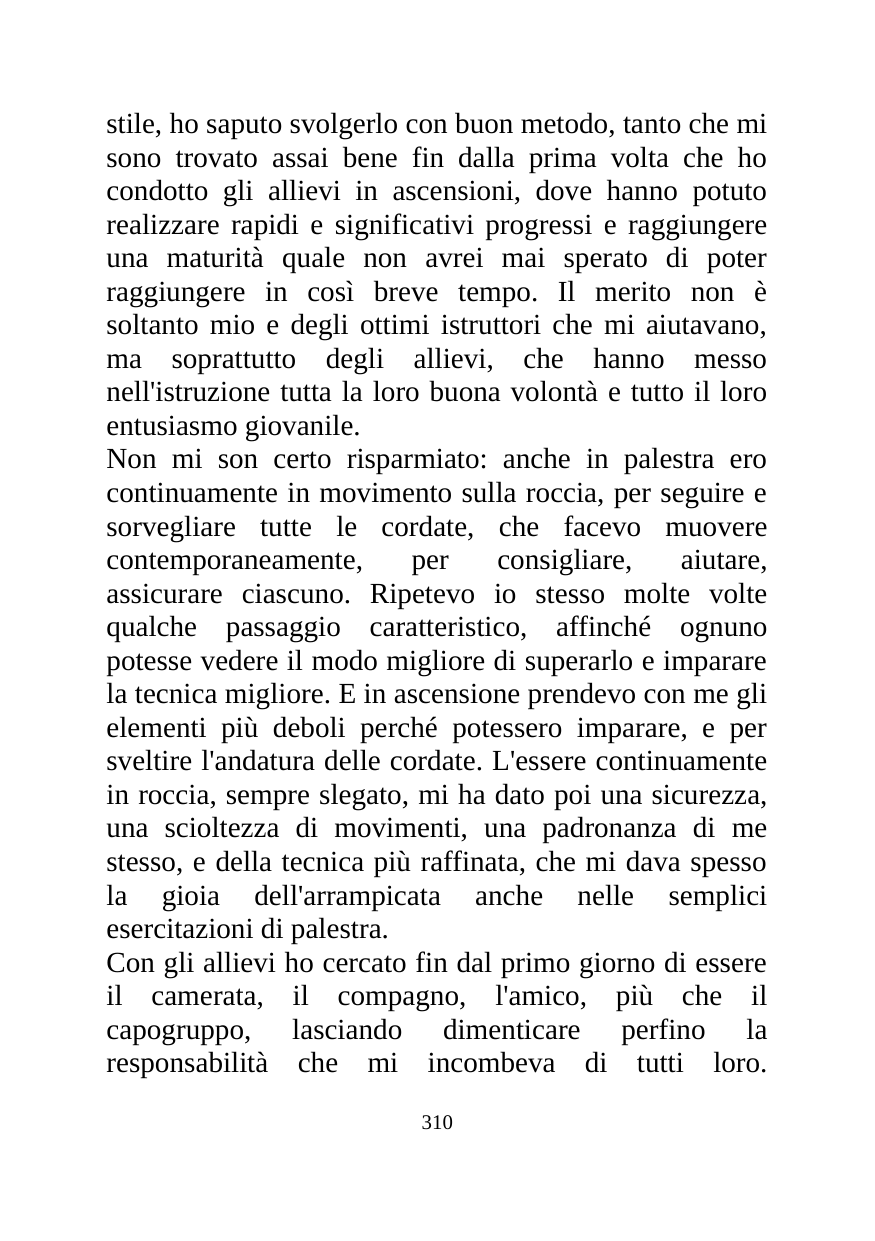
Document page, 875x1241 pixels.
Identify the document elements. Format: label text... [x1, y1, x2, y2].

text Con gli allievi ho cercato fin dal primo giorno di essere il camerata, il compagno, l'amico, più che il capogruppo, lasciando dimenticare perfino la responsabilità che mi incombeva di tutti loro. [106, 945, 768, 1079]
text stile, ho saputo svolgerlo con buon metodo, tanto che mi sono trovato assai bene fin dalla prima volta che ho condotto gli allievi in ascensioni, dove hanno potuto realizzare rapidi e significativi progressi e raggiungere una maturità quale non avrei mai sperato di poter raggiungere in così breve tempo. Il merito non è soltanto mio e degli ottimi istruttori che mi aiutavano, ma soprattutto degli allievi, che hanno messo nell'istruzione tutta la loro buona volontà e tutto il loro entusiasmo giovanile. [106, 106, 768, 442]
text Non mi son certo risparmiato: anche in palestra ero continuamente in movimento sulla roccia, per seguire e sorvegliare tutte le cordate, che facevo muovere contemporaneamente, per consigliare, aiutare, assicurare ciascuno. Ripetevo io stesso molte volte qualche passaggio caratteristico, affinché ognuno potesse vedere il modo migliore di superarlo e imparare la tecnica migliore. E in ascensione prendevo con me gli elementi più deboli perché potessero imparare, e per sveltire l'andatura delle cordate. L'essere continuamente in roccia, sempre slegato, mi ha dato poi una sicurezza, una scioltezza di movimenti, una padronanza di me stesso, e della tecnica più raffinata, che mi dava spesso la gioia dell'arrampicata anche nelle semplici esercitazioni di palestra. [106, 442, 768, 945]
